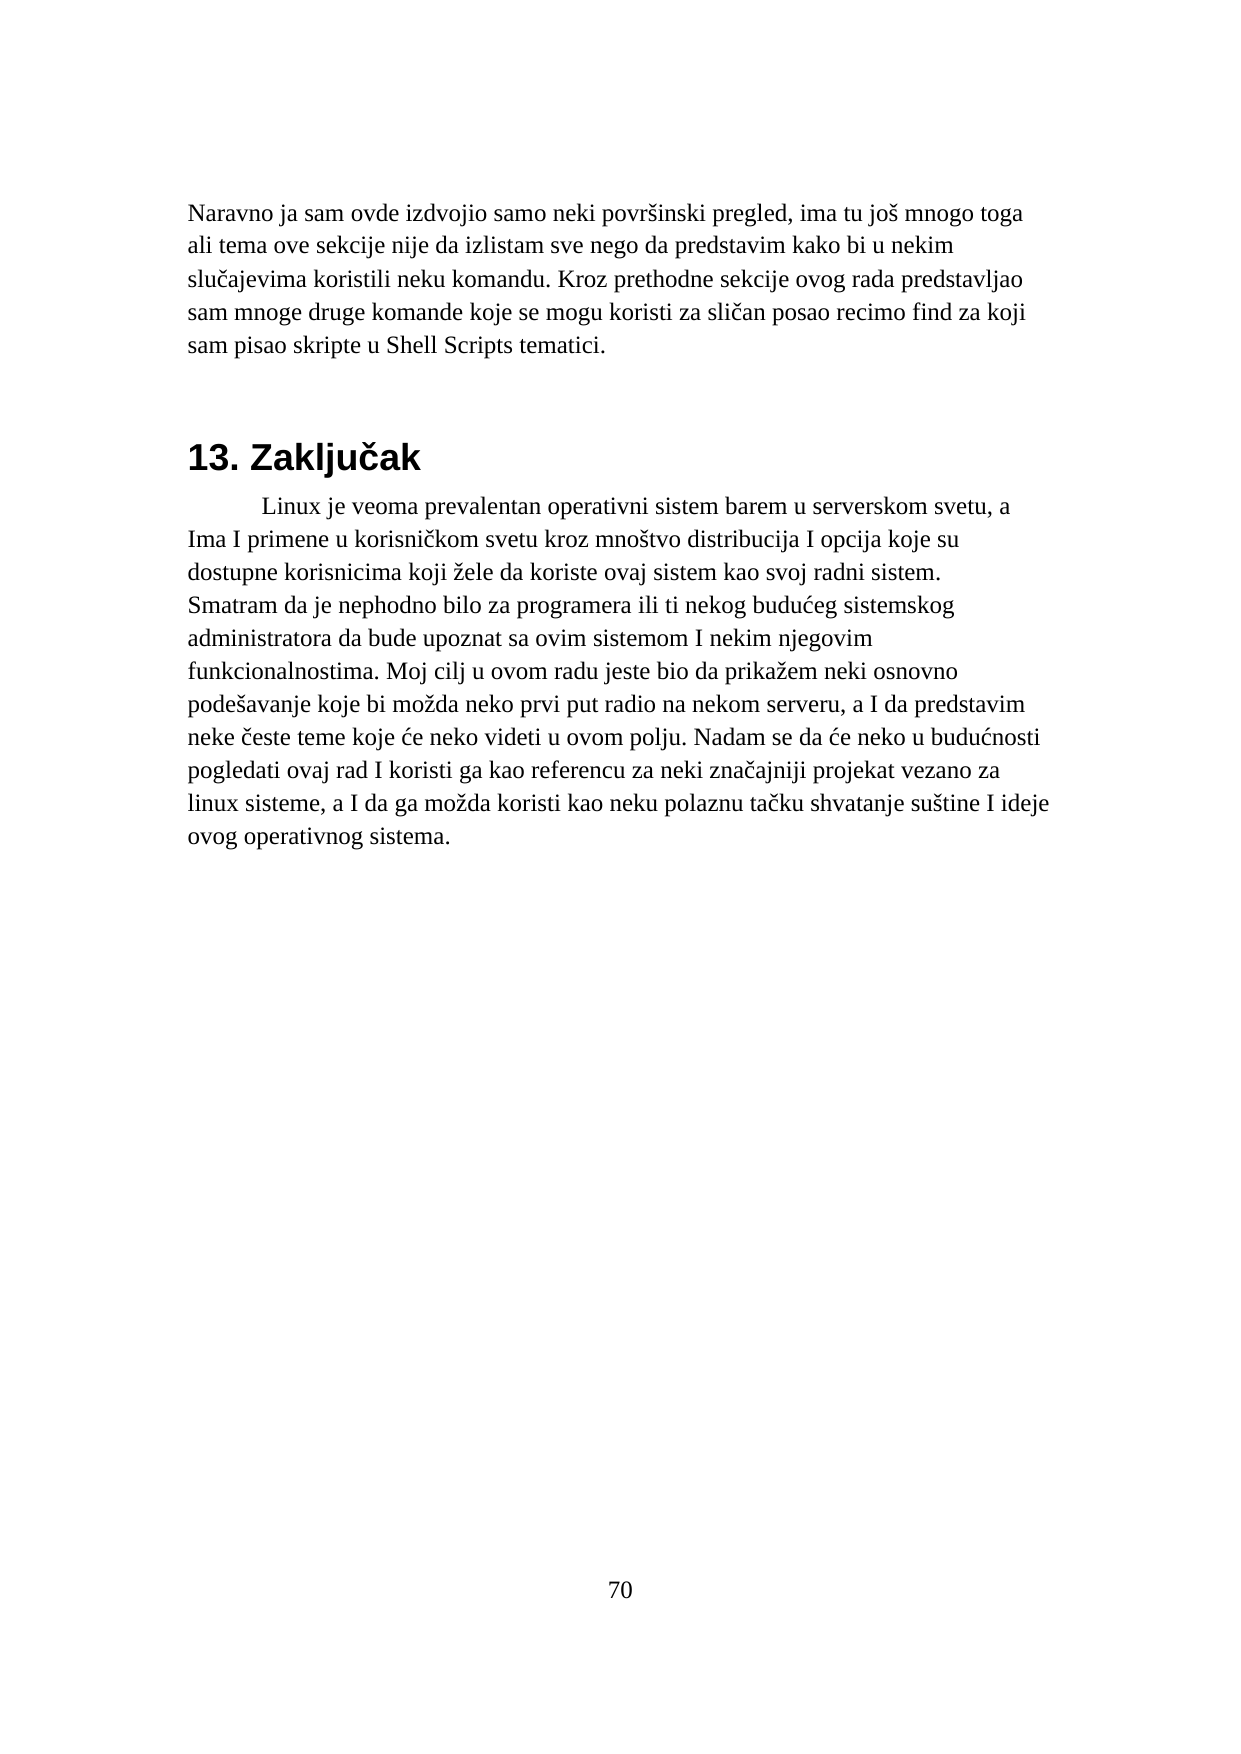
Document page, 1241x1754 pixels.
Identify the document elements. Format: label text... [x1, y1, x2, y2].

text Linux je veoma prevalentan operativni sistem barem u serverskom svetu, a Ima I primene u korisničkom svetu kroz mnoštvo distribucija I opcija koje su dostupne korisnicima koji žele da koriste ovaj sistem kao svoj radni sistem. Smatram da je nephodno bilo za programera ili ti nekog budućeg sistemskog administratora da bude upoznat sa ovim sistemom I nekim njegovim funkcionalnostima. Moj cilj u ovom radu jeste bio da prikažem neki osnovno podešavanje koje bi možda neko prvi put radio na nekom serveru, a I da predstavim neke česte teme koje će neko videti u ovom polju. Nadam se da će neko u budućnosti pogledati ovaj rad I koristi ga kao referencu za neki značajniji projekat vezano za linux sisteme, a I da ga možda koristi kao neku polaznu tačku shvatanje suštine I ideje ovog operativnog sistema. [187, 491, 1053, 1048]
subtitle 13. Zaključak [187, 435, 1053, 478]
text Naravno ja sam ovde izdvojio samo neki površinski pregled, ima tu još mnogo toga ali tema ove sekcije nije da izlistam sve nego da predstavim kako bi u nekim slučajevima koristili neku komandu. Kroz prethodne sekcije ovog rada predstavljao sam mnoge druge komande koje se mogu koristi za sličan posao recimo find za koji sam pisao skripte u Shell Scripts tematici. [187, 198, 1053, 358]
